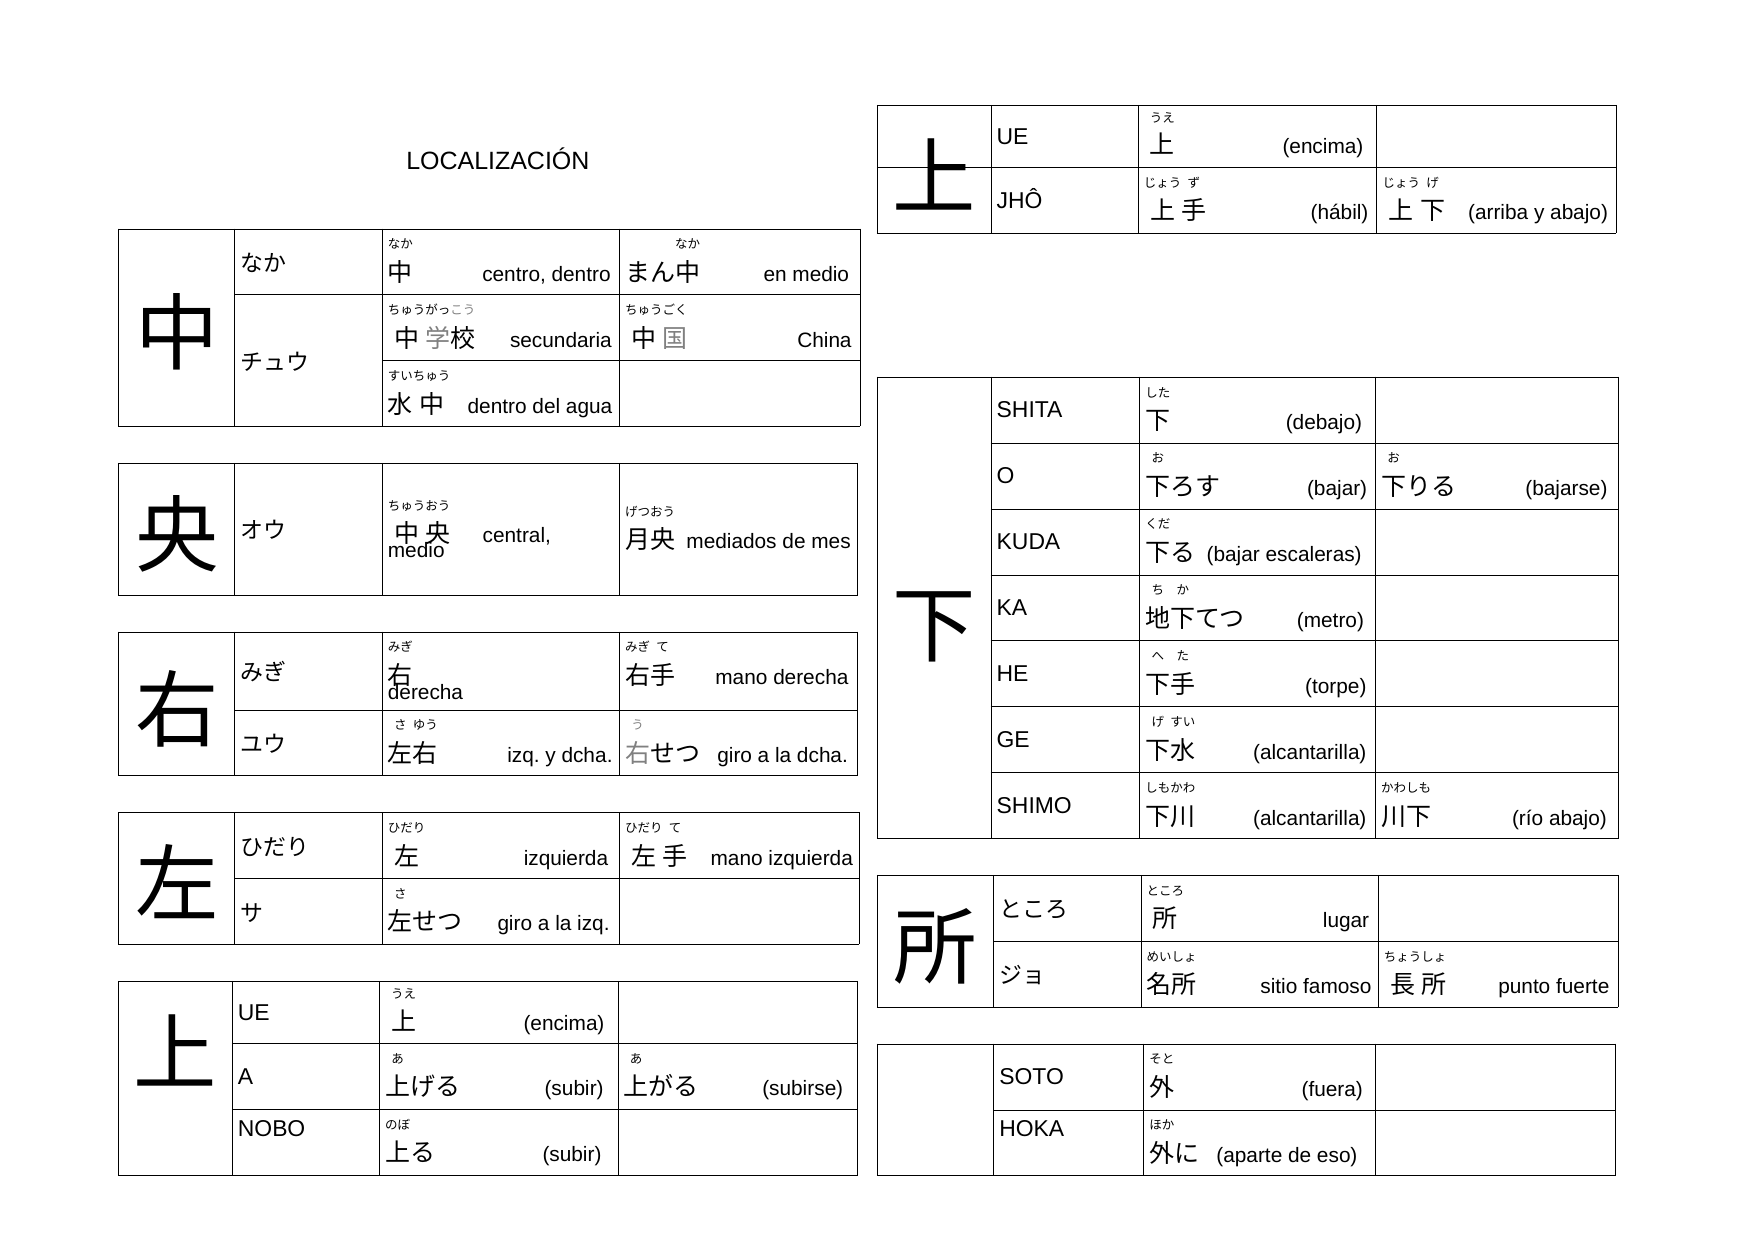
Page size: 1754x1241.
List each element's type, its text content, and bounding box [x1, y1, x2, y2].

table_header 左 [119, 813, 234, 944]
table_cell NOBO [233, 1110, 379, 1175]
table_cell 上じょう手ず (hábil) [1139, 168, 1376, 233]
table_header 右 [119, 633, 234, 775]
table_header 中ちゅう央おう central, medio [383, 464, 619, 595]
table_header なか [235, 230, 382, 294]
table_header [1379, 876, 1618, 941]
table_cell JHÔ [992, 168, 1138, 233]
table_header 上 [119, 982, 232, 1175]
table_cell 川かわ下しも (río abajo) [1376, 773, 1618, 838]
table_cell 下おりる (bajarse) [1376, 444, 1618, 508]
table_cell 左さ右ゆう izq. y dcha. [383, 711, 619, 775]
table_cell [1376, 707, 1618, 772]
table_cell ユウ [235, 711, 382, 775]
table_header 所ところ lugar [1142, 876, 1378, 941]
table_cell 下へ手た (torpe) [1140, 641, 1375, 706]
table_cell 右うせつ giro a la dcha. [620, 711, 857, 775]
table_cell サ [235, 879, 382, 944]
table_header 上うえ (encima) [380, 982, 618, 1043]
table_cell GE [992, 707, 1139, 772]
table_header 外そと (fuera) [1144, 1045, 1375, 1109]
table_header SHITA [992, 378, 1139, 443]
table_header 上 [878, 168, 991, 233]
table_cell 左させつ giro a la izq. [383, 879, 619, 944]
table_cell KA [992, 576, 1139, 640]
table_cell [1376, 641, 1618, 706]
table_cell [1376, 576, 1618, 640]
table_cell HE [992, 641, 1139, 706]
table_header みぎ [235, 633, 382, 709]
table_cell 下げ水すい (alcantarilla) [1140, 707, 1375, 772]
table_cell 中ちゅう学がっ校こう secundaria [383, 295, 619, 360]
table_cell A [233, 1044, 379, 1109]
table_header 所 [878, 876, 993, 1007]
table_cell SHIMO [992, 773, 1139, 838]
table_cell 下おろす (bajar) [1140, 444, 1375, 508]
table_header [1376, 378, 1618, 443]
table_cell 下くだる (bajar escaleras) [1140, 510, 1375, 574]
table_header まん中なか en medio [620, 230, 860, 294]
table_cell 地ち下かてつ (metro) [1140, 576, 1375, 640]
table_header [619, 982, 857, 1043]
table_header 中 [119, 230, 234, 426]
table_cell ジョ [994, 942, 1141, 1007]
table_cell 上あげる (subir) [380, 1044, 618, 1109]
table_cell [619, 1110, 857, 1175]
table_header 左ひだり手て mano izquierda [620, 813, 859, 878]
table_header UE [992, 106, 1138, 167]
table_cell [1376, 510, 1618, 574]
table_header [1376, 1045, 1615, 1109]
table_cell 下しも川かわ (alcantarilla) [1140, 773, 1375, 838]
table_header 下した (debajo) [1140, 378, 1375, 443]
table_cell O [992, 444, 1139, 508]
text LOCALIZACIÓN [118, 146, 877, 175]
table_header 外 [878, 1045, 993, 1175]
table_header ところ [994, 876, 1141, 941]
table_header 月げつ央おう mediados de mes [620, 464, 857, 595]
table_header 央 [119, 464, 234, 595]
table_header 左ひだり izquierda [383, 813, 619, 878]
table_header 右みぎ derecha [383, 633, 619, 709]
table_header 中なか centro, dentro [383, 230, 619, 294]
table_cell チュウ [235, 295, 382, 426]
table_cell [620, 361, 860, 426]
table_cell HOKA [994, 1111, 1143, 1175]
table_header SOTO [994, 1045, 1143, 1109]
table_cell 中ちゅう国ごく China [620, 295, 860, 360]
table_header UE [233, 982, 379, 1043]
table_cell 名めい所しょ sitio famoso [1142, 942, 1378, 1007]
table_cell 長ちょう所しょ punto fuerte [1379, 942, 1618, 1007]
table_header ひだり [235, 813, 382, 878]
table_header 上 [878, 106, 991, 167]
table_header 下 [878, 378, 991, 838]
table_header [1377, 106, 1616, 167]
table_cell [620, 879, 859, 944]
table_cell 外ほかに (aparte de eso) [1144, 1111, 1375, 1175]
table_header 右みぎ手て mano derecha [620, 633, 857, 709]
table_cell KUDA [992, 510, 1139, 574]
table_cell [1376, 1111, 1615, 1175]
table_cell 水すい中ちゅう dentro del agua [383, 361, 619, 426]
table_cell 上あがる (subirse) [619, 1044, 857, 1109]
table_header 上うえ (encima) [1139, 106, 1376, 167]
table_cell 上じょう下げ (arriba y abajo) [1377, 168, 1616, 233]
table_header オウ [235, 464, 382, 595]
table_cell 上のぼる (subir) [380, 1110, 618, 1175]
